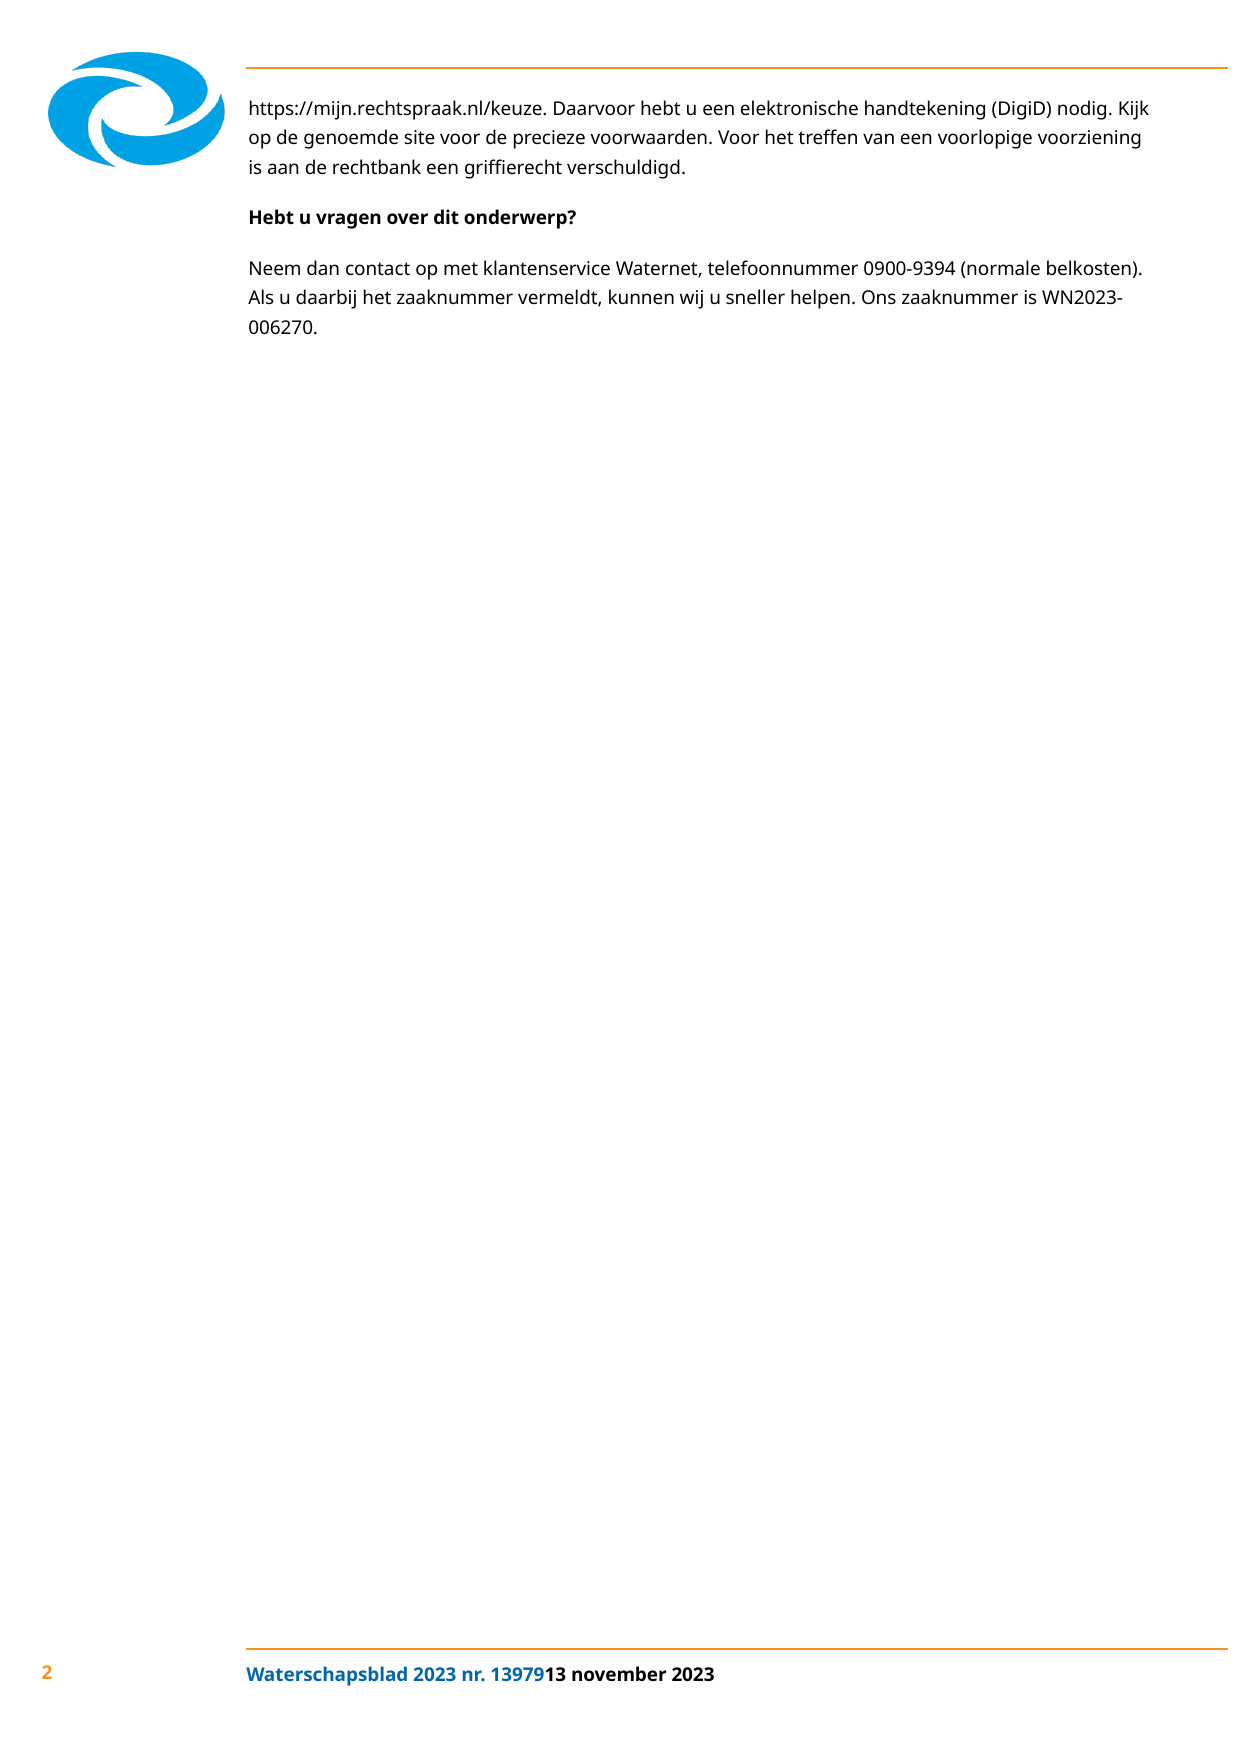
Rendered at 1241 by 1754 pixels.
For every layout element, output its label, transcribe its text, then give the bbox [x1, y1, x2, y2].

text https://mijn.rechtspraak.nl/keuze. Daarvoor hebt u een elektronische handtekening (DigiD) nodig. Kijk op de genoemde site voor de precieze voorwaarden. Voor het treffen van een voorlopige voorziening is aan de rechtbank een griffierecht verschuldigd. [248, 95, 1152, 180]
text Neem dan contact op met klantenservice Waternet, telefoonnummer 0900-9394 (normale belkosten). Als u daarbij het zaaknummer vermeldt, kunnen wij u sneller helpen. Ons zaaknummer is WN2023-006270. [248, 255, 1152, 340]
picture [41, 47, 231, 172]
text Hebt u vragen over dit onderwerp? [248, 204, 1152, 230]
